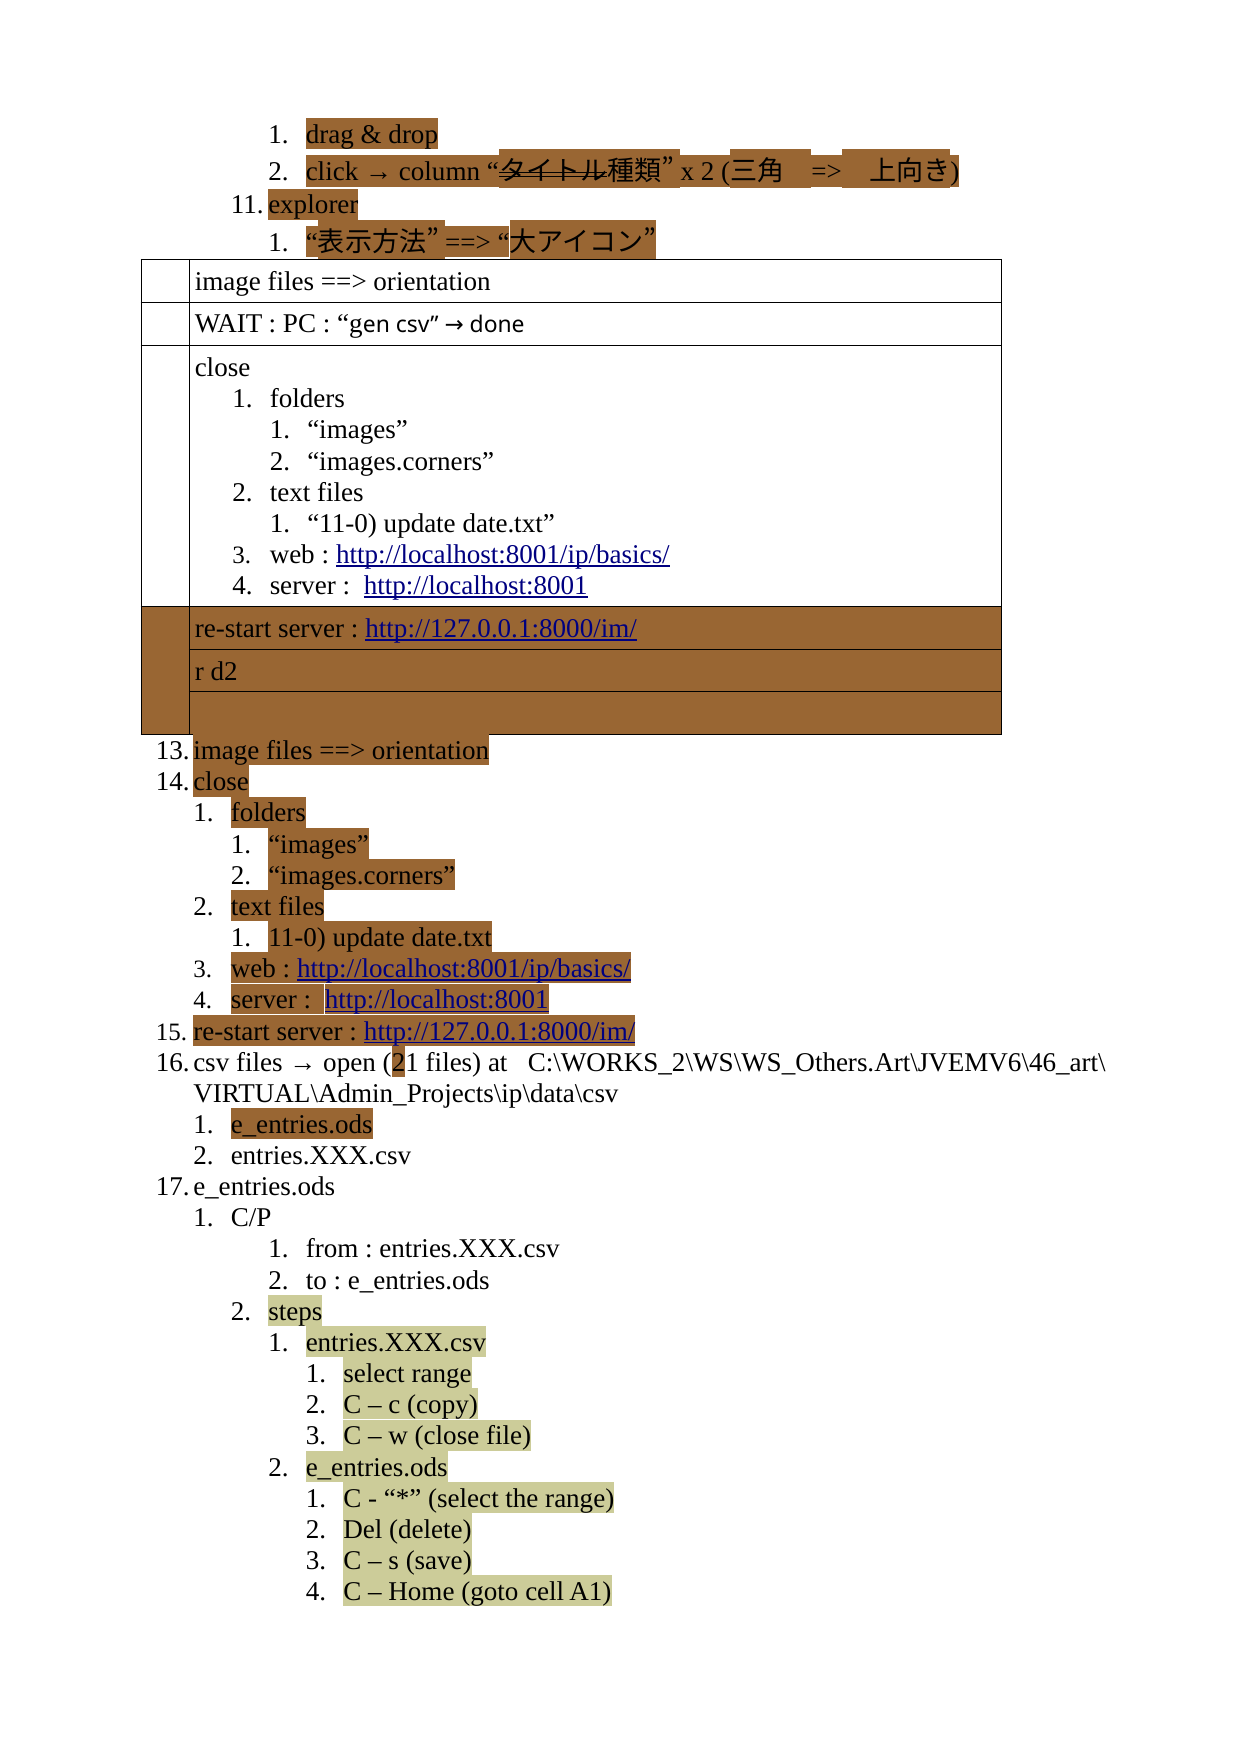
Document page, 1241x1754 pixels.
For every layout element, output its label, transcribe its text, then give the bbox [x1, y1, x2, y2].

list click → column “タイトル種類” x 2 (三角 => 上向き) [268, 149, 1122, 188]
list drag & drop [268, 118, 1122, 149]
list entries.XXX.csv [268, 1326, 1122, 1357]
list Del (delete) [306, 1513, 1122, 1544]
table_cell [142, 346, 189, 606]
list C – Home (goto cell A1) [306, 1575, 1122, 1606]
table_cell [142, 303, 189, 345]
table_cell [142, 607, 189, 734]
list explorer [231, 188, 1122, 220]
list “images” [231, 828, 1122, 859]
list C – s (save) [306, 1544, 1122, 1575]
list folders [193, 797, 1122, 828]
list C/P [193, 1201, 1122, 1233]
list e_entries.ods [268, 1451, 1122, 1482]
table_header [142, 260, 189, 302]
list C – w (close file) [306, 1419, 1122, 1451]
list to : e_entries.ods [268, 1264, 1122, 1295]
list C – c (copy) [306, 1388, 1122, 1419]
list e_entries.ods [193, 1108, 1122, 1139]
table_header image files ==> orientation [190, 260, 1001, 302]
list server : http://localhost:8001 [193, 983, 1122, 1014]
table_cell re-start server : http://127.0.0.1:8000/im/ [190, 607, 1001, 649]
list close [156, 765, 1122, 797]
list C - “*” (select the range) [306, 1482, 1122, 1513]
list entries.XXX.csv [193, 1139, 1122, 1170]
list “images.corners” [231, 859, 1122, 890]
list steps [231, 1295, 1122, 1326]
list csv files → open (21 files) at C:\WORKS_2\WS\WS_Others.Art\JVEMV6\46_art\VIRTUAL\Admin_Projects\ip\data\csv [156, 1046, 1122, 1108]
table_cell WAIT : PC : “gen csv” → done [190, 303, 1001, 345]
list image files ==> orientation [156, 734, 1122, 765]
list e_entries.ods [156, 1170, 1122, 1201]
table_cell r d2 [190, 650, 1001, 691]
list re-start server : http://127.0.0.1:8000/im/ [156, 1014, 1122, 1046]
list 11-0) update date.txt [231, 921, 1122, 952]
list text files [193, 890, 1122, 921]
list select range [306, 1357, 1122, 1388]
table_cell close folders “images” “images.corners” text files “11-0) update date.txt” web : http://localhost:8001/ip/basics/ server : http://localhost:8001 [190, 346, 1001, 606]
list web : http://localhost:8001/ip/basics/ [193, 952, 1122, 983]
list “表示方法” ==> “大アイコン” [268, 220, 1122, 259]
table_cell [190, 692, 1001, 734]
list from : entries.XXX.csv [268, 1233, 1122, 1264]
